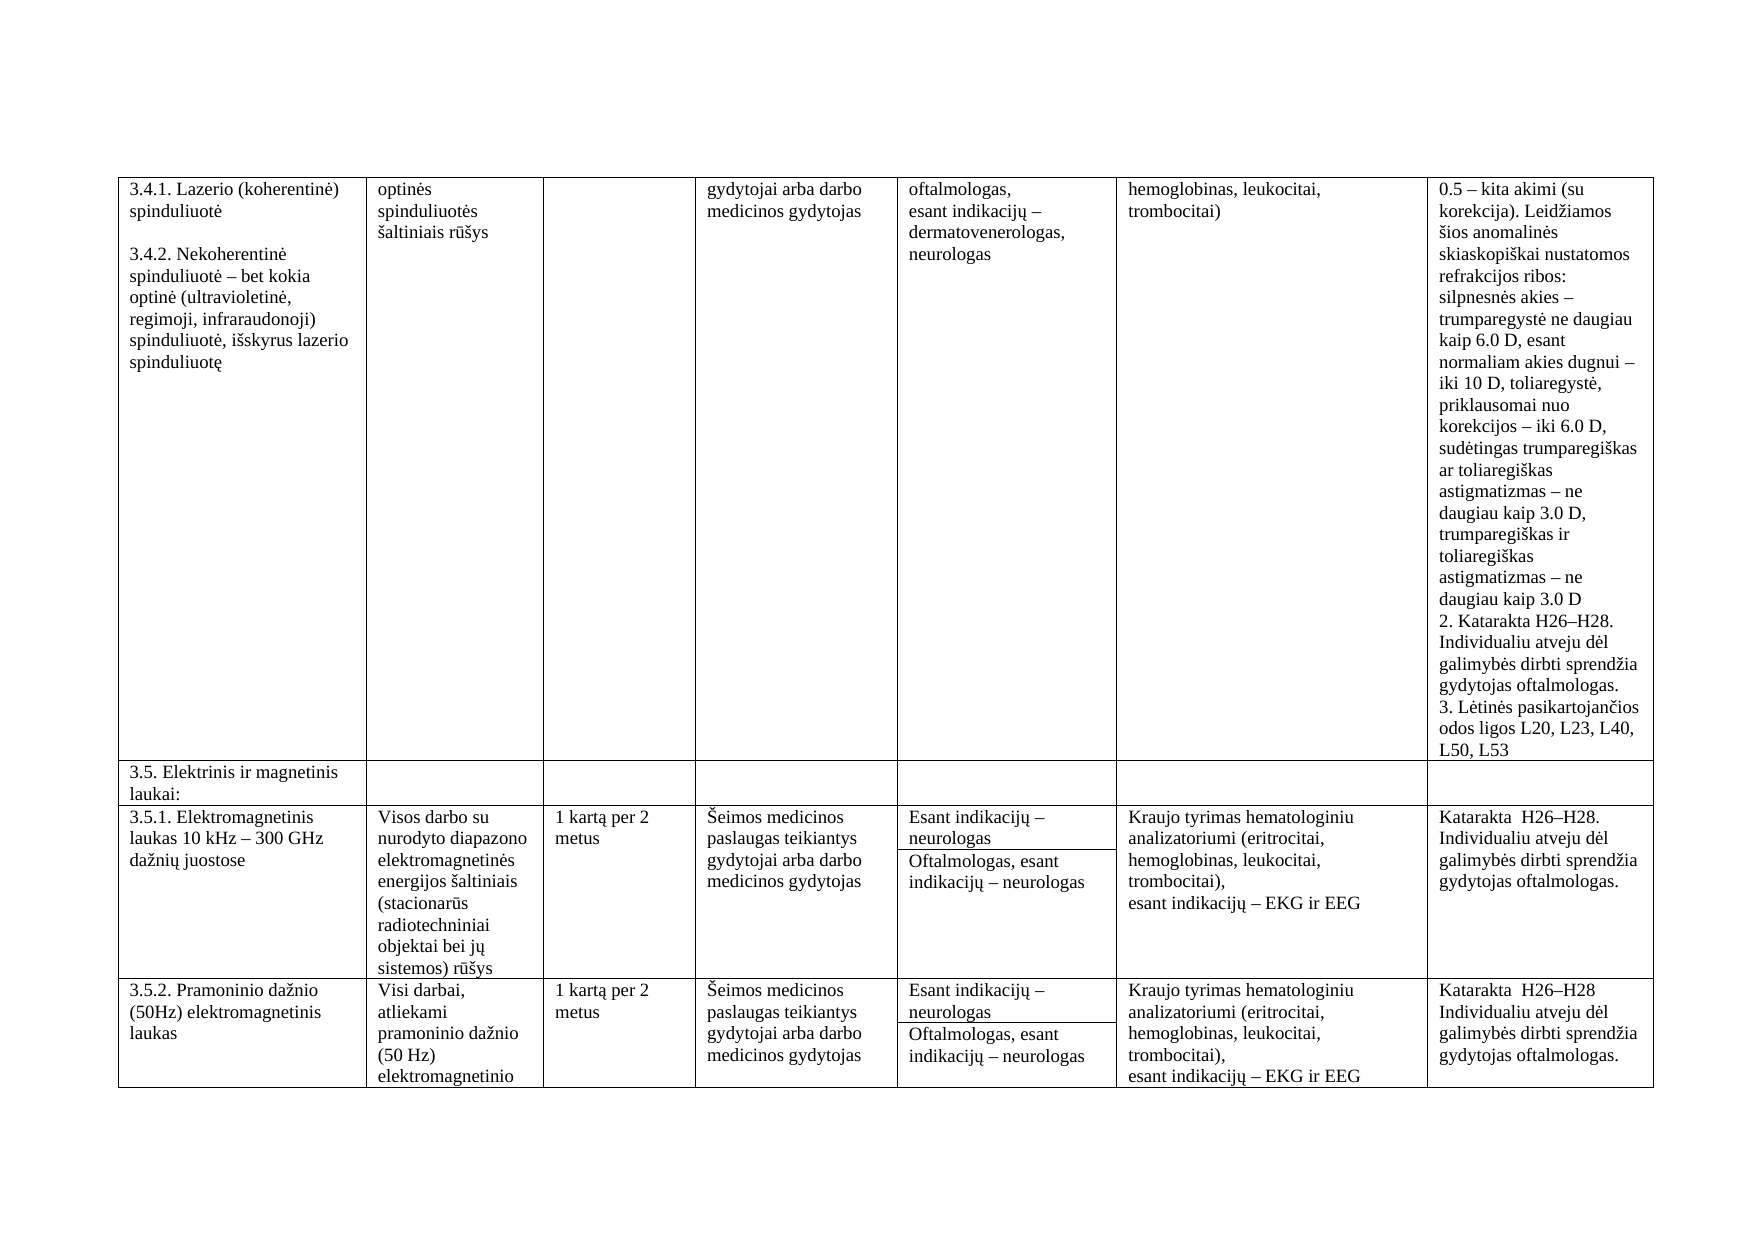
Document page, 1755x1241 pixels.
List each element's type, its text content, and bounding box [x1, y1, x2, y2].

table_cell 3.5.1. Elektromagnetinis laukas 10 kHz – 300 GHz dažnių juostose [119, 806, 366, 978]
table_cell Esant indikacijų – neurologas [898, 806, 1116, 849]
table_cell Oftalmologas, esant indikacijų – neurologas [898, 1023, 1116, 1087]
table_cell Esant indikacijų – neurologas [898, 979, 1116, 1022]
table_cell [696, 761, 897, 804]
table_cell Katarakta H26–H28. Individualiu atveju dėl galimybės dirbti sprendžia gydytojas oftalmologas. [1428, 806, 1653, 978]
table_cell gydytojai arba darbo medicinos gydytojas [696, 178, 897, 760]
table_cell [544, 761, 695, 804]
table_cell [367, 761, 543, 804]
table_cell [898, 761, 1116, 804]
table_cell 1 kartą per 2 metus [544, 806, 695, 978]
table_cell 1 kartą per 2 metus [544, 979, 695, 1087]
table_cell Šeimos medicinos paslaugas teikiantys gydytojai arba darbo medicinos gydytojas [696, 979, 897, 1087]
table_cell oftalmologas, esant indikacijų – dermatovenerologas, neurologas [898, 178, 1116, 760]
table_cell hemoglobinas, leukocitai, trombocitai) [1117, 178, 1427, 760]
table_cell Visi darbai, atliekami pramoninio dažnio (50 Hz) elektromagnetinio [367, 979, 543, 1087]
table_cell [544, 178, 695, 760]
table_cell Oftalmologas, esant indikacijų – neurologas [898, 850, 1116, 978]
table_cell Katarakta H26–H28 Individualiu atveju dėl galimybės dirbti sprendžia gydytojas oftalmologas. [1428, 979, 1653, 1087]
table_cell 3.5. Elektrinis ir magnetinis laukai: [119, 761, 366, 804]
table_cell Kraujo tyrimas hematologiniu analizatoriumi (eritrocitai, hemoglobinas, leukocitai, trombocitai), esant indikacijų – EKG ir EEG [1117, 806, 1427, 978]
table_cell Kraujo tyrimas hematologiniu analizatoriumi (eritrocitai, hemoglobinas, leukocitai, trombocitai), esant indikacijų – EKG ir EEG [1117, 979, 1427, 1087]
table_cell 3.4.1. Lazerio (koherentinė) spinduliuotė 3.4.2. Nekoherentinė spinduliuotė – bet kokia optinė (ultravioletinė, regimoji, infraraudonoji) spinduliuotė, išskyrus lazerio spinduliuotę [119, 178, 366, 760]
table_cell [1117, 761, 1427, 804]
table_cell 3.5.2. Pramoninio dažnio (50Hz) elektromagnetinis laukas [119, 979, 366, 1087]
table_cell Visos darbo su nurodyto diapazono elektromagnetinės energijos šaltiniais (stacionarūs radiotechniniai objektai bei jų sistemos) rūšys [367, 806, 543, 978]
table_cell 0.5 – kita akimi (su korekcija). Leidžiamos šios anomalinės skiaskopiškai nustatomos refrakcijos ribos: silpnesnės akies – trumparegystė ne daugiau kaip 6.0 D, esant normaliam akies dugnui – iki 10 D, toliaregystė, priklausomai nuo korekcijos – iki 6.0 D, sudėtingas trumparegiškas ar toliaregiškas astigmatizmas – ne daugiau kaip 3.0 D, trumparegiškas ir toliaregiškas astigmatizmas – ne daugiau kaip 3.0 D 2. Katarakta H26–H28. Individualiu atveju dėl galimybės dirbti sprendžia gydytojas oftalmologas. 3. Lėtinės pasikartojančios odos ligos L20, L23, L40, L50, L53 [1428, 178, 1653, 760]
table_cell Šeimos medicinos paslaugas teikiantys gydytojai arba darbo medicinos gydytojas [696, 806, 897, 978]
table_cell [1428, 761, 1653, 804]
table_cell optinės spinduliuotės šaltiniais rūšys [367, 178, 543, 760]
